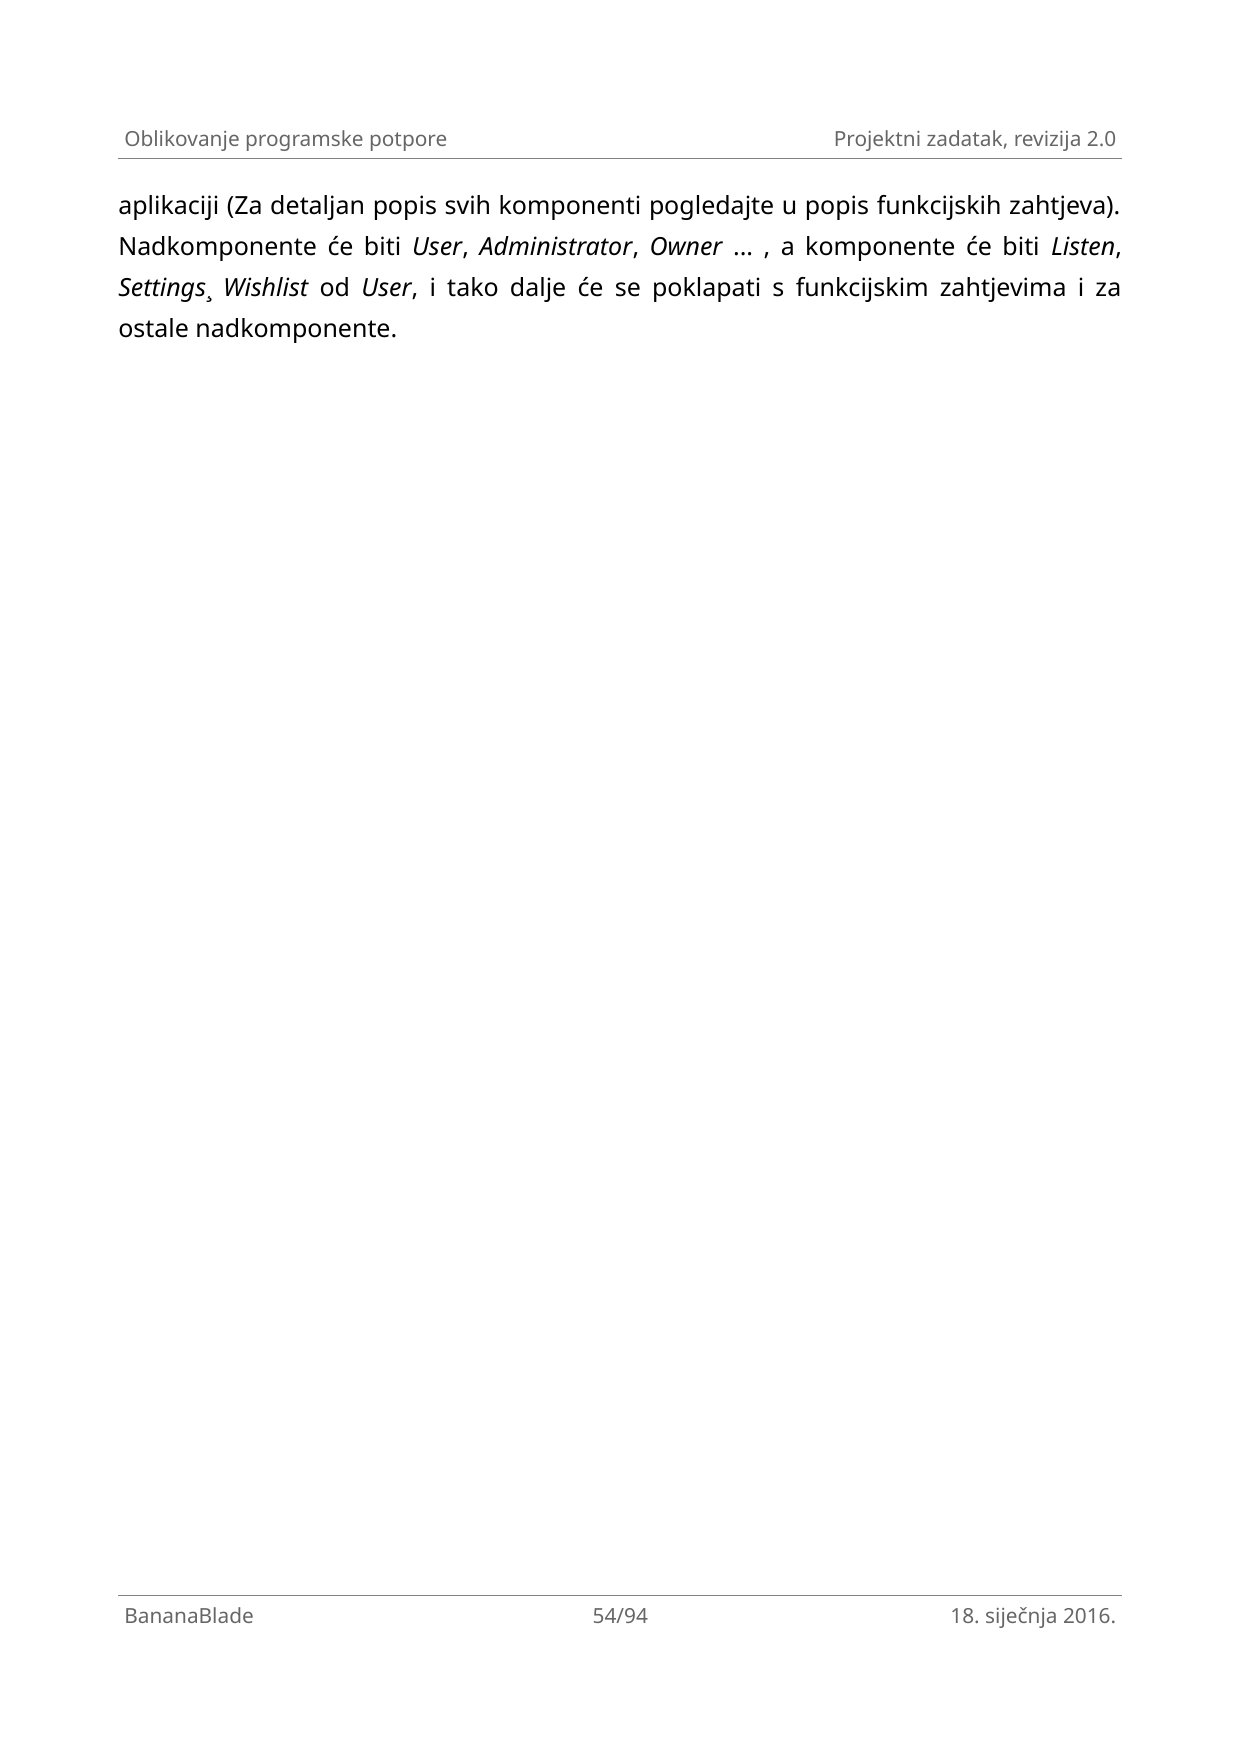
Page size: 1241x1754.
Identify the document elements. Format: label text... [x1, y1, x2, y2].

text aplikaciji (Za detaljan popis svih komponenti pogledajte u popis funkcijskih zahtjeva). Nadkomponente će biti User, Administrator, Owner ... , a komponente će biti Listen, Settings¸ Wishlist od User, i tako dalje će se poklapati s funkcijskim zahtjevima i za ostale nadkomponente. [118, 188, 1122, 344]
